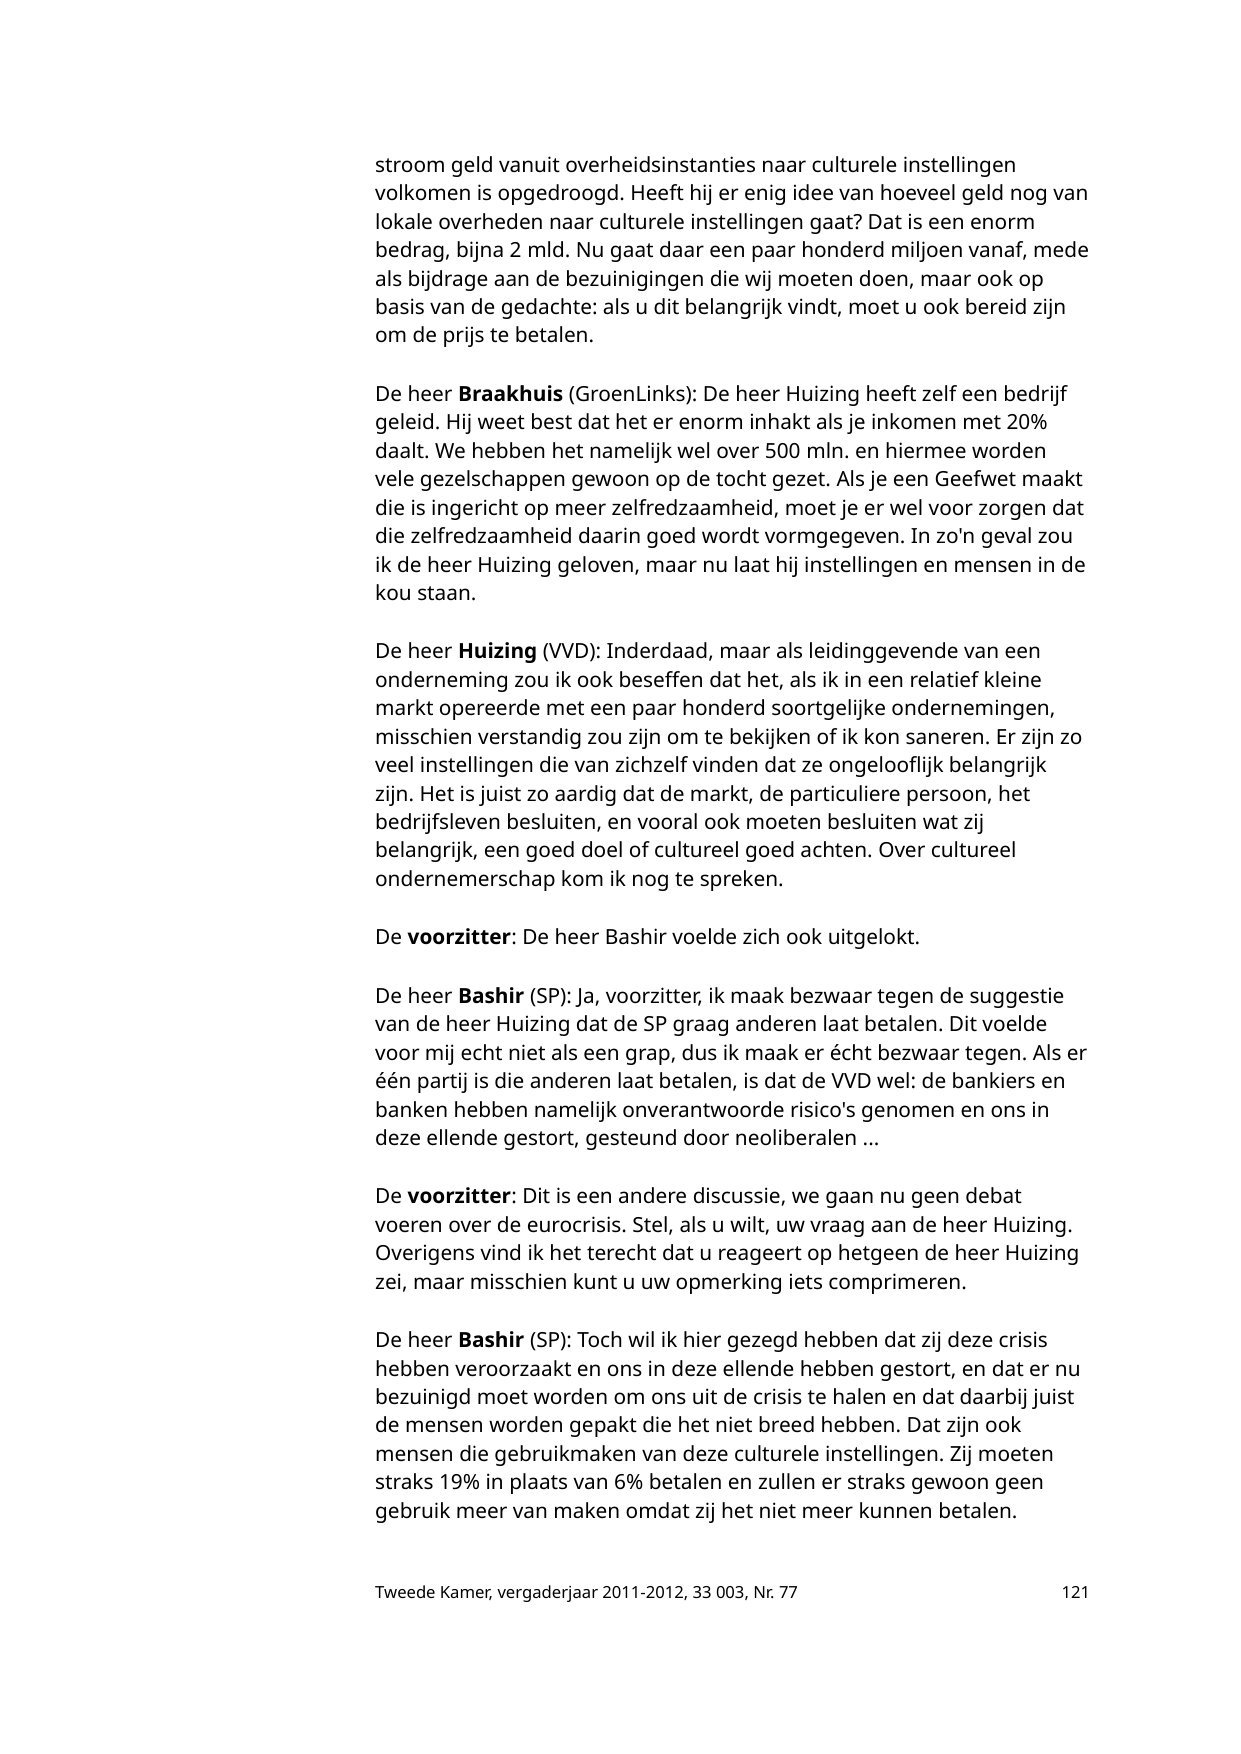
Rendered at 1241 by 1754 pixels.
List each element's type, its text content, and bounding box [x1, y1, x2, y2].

text De heer Braakhuis (GroenLinks): De heer Huizing heeft zelf een bedrijf geleid. Hij weet best dat het er enorm inhakt als je inkomen met 20% daalt. We hebben het namelijk wel over 500 mln. en hiermee worden vele gezelschappen gewoon op de tocht gezet. Als je een Geefwet maakt die is ingericht op meer zelfredzaamheid, moet je er wel voor zorgen dat die zelfredzaamheid daarin goed wordt vormgegeven. In zo'n geval zou ik de heer Huizing geloven, maar nu laat hij instellingen en mensen in de kou staan. [375, 379, 1090, 607]
text De heer Bashir (SP): Ja, voorzitter, ik maak bezwaar tegen de suggestie van de heer Huizing dat de SP graag anderen laat betalen. Dit voelde voor mij echt niet als een grap, dus ik maak er écht bezwaar tegen. Als er één partij is die anderen laat betalen, is dat de VVD wel: de bankiers en banken hebben namelijk onverantwoorde risico's genomen en ons in deze ellende gestort, gesteund door neoliberalen ... [375, 981, 1090, 1152]
text De voorzitter: De heer Bashir voelde zich ook uitgelokt. [375, 922, 1090, 951]
text De heer Huizing (VVD): Inderdaad, maar als leidinggevende van een onderneming zou ik ook beseffen dat het, als ik in een relatief kleine markt opereerde met een paar honderd soortgelijke ondernemingen, misschien verstandig zou zijn om te bekijken of ik kon saneren. Er zijn zo veel instellingen die van zichzelf vinden dat ze ongelooflijk belangrijk zijn. Het is juist zo aardig dat de markt, de particuliere persoon, het bedrijfsleven besluiten, en vooral ook moeten besluiten wat zij belangrijk, een goed doel of cultureel goed achten. Over cultureel ondernemerschap kom ik nog te spreken. [375, 637, 1090, 892]
text stroom geld vanuit overheidsinstanties naar culturele instellingen volkomen is opgedroogd. Heeft hij er enig idee van hoeveel geld nog van lokale overheden naar culturele instellingen gaat? Dat is een enorm bedrag, bijna 2 mld. Nu gaat daar een paar honderd miljoen vanaf, mede als bijdrage aan de bezuinigingen die wij moeten doen, maar ook op basis van de gedachte: als u dit belangrijk vindt, moet u ook bereid zijn om de prijs te betalen. [375, 150, 1090, 349]
text De heer Bashir (SP): Toch wil ik hier gezegd hebben dat zij deze crisis hebben veroorzaakt en ons in deze ellende hebben gestort, en dat er nu bezuinigd moet worden om ons uit de crisis te halen en dat daarbij juist de mensen worden gepakt die het niet breed hebben. Dat zijn ook mensen die gebruikmaken van deze culturele instellingen. Zij moeten straks 19% in plaats van 6% betalen en zullen er straks gewoon geen gebruik meer van maken omdat zij het niet meer kunnen betalen. [375, 1325, 1090, 1524]
text De voorzitter: Dit is een andere discussie, we gaan nu geen debat voeren over de eurocrisis. Stel, als u wilt, uw vraag aan de heer Huizing. Overigens vind ik het terecht dat u reageert op hetgeen de heer Huizing zei, maar misschien kunt u uw opmerking iets comprimeren. [375, 1182, 1090, 1295]
